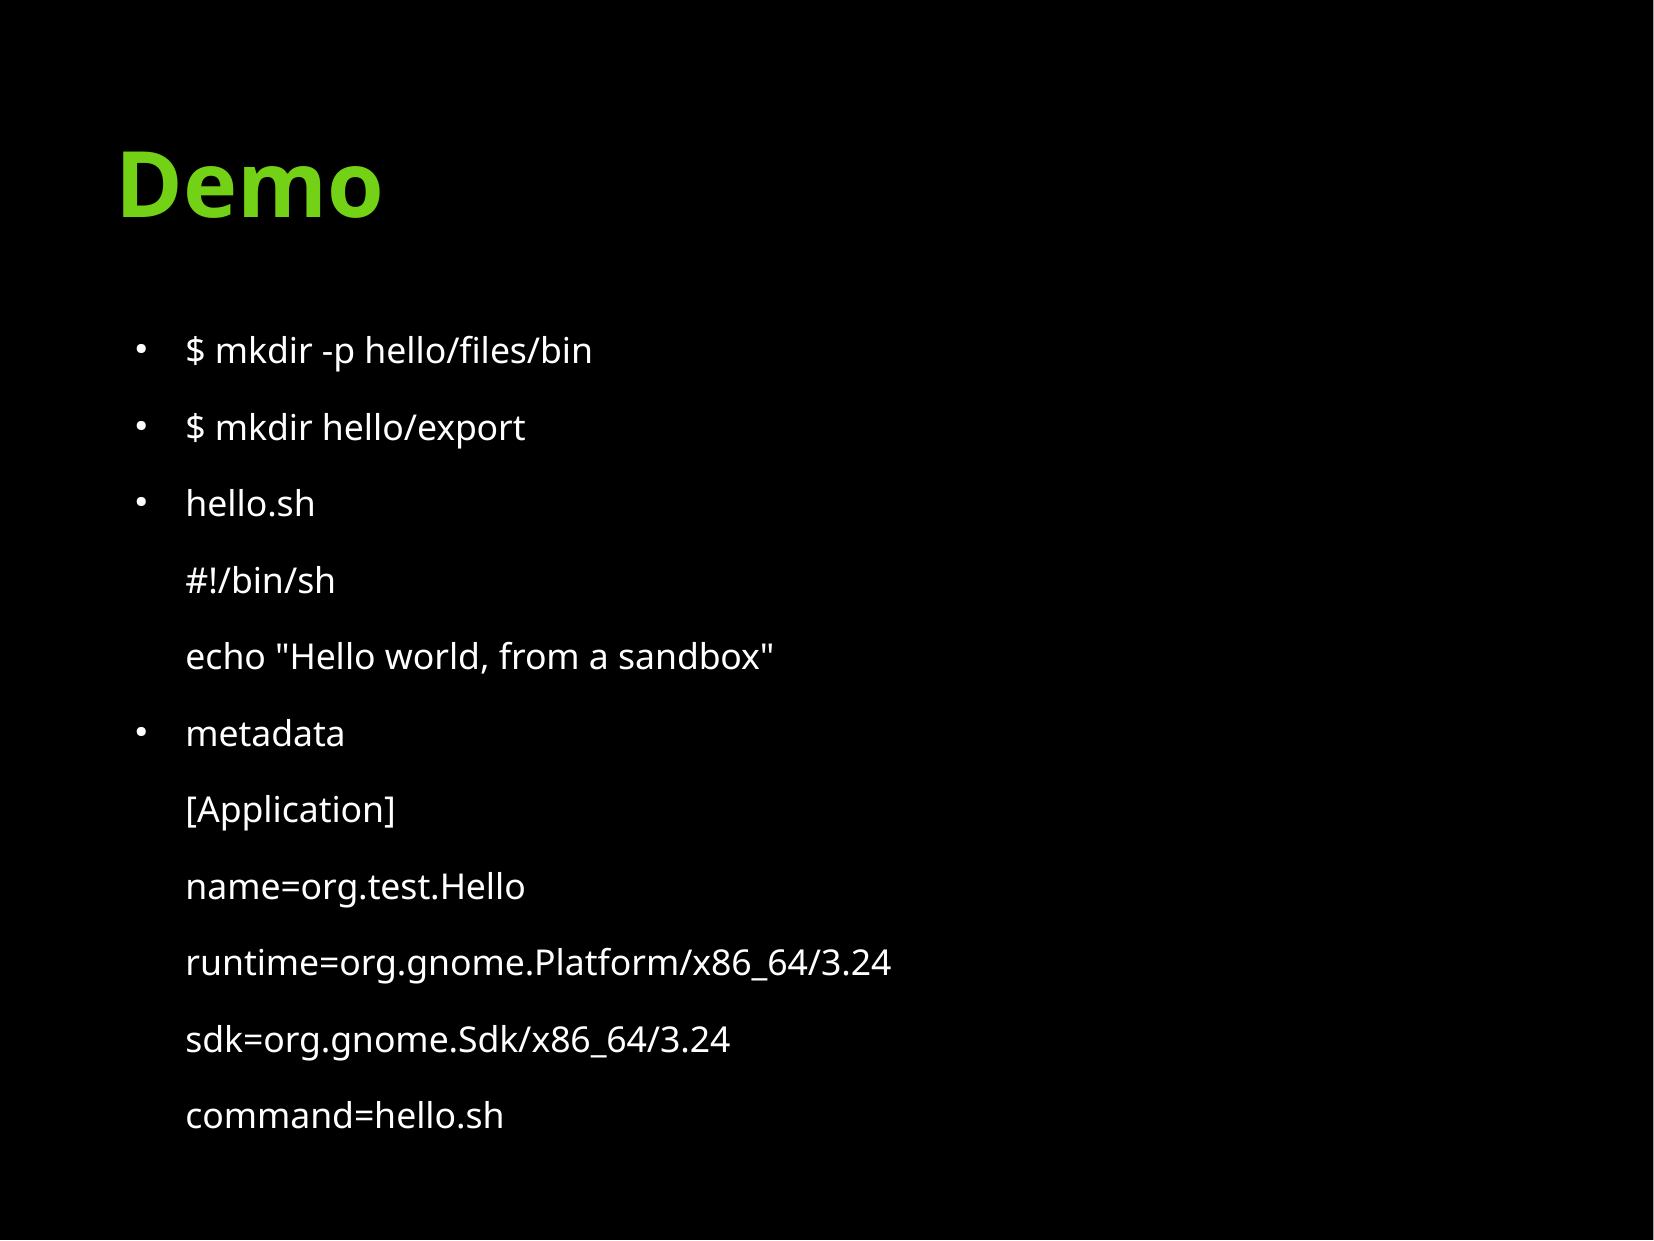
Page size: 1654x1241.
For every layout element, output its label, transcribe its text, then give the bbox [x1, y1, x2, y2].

list $ mkdir -p hello/files/bin $ mkdir hello/export hello.sh #!/bin/sh echo "Hello world, from a sandbox" metadata [Application] name=org.test.Hello runtime=org.gnome.Platform/x86_64/3.24 sdk=org.gnome.Sdk/x86_64/3.24 command=hello.sh [118, 325, 1536, 1145]
title Demo [115, 78, 1539, 287]
